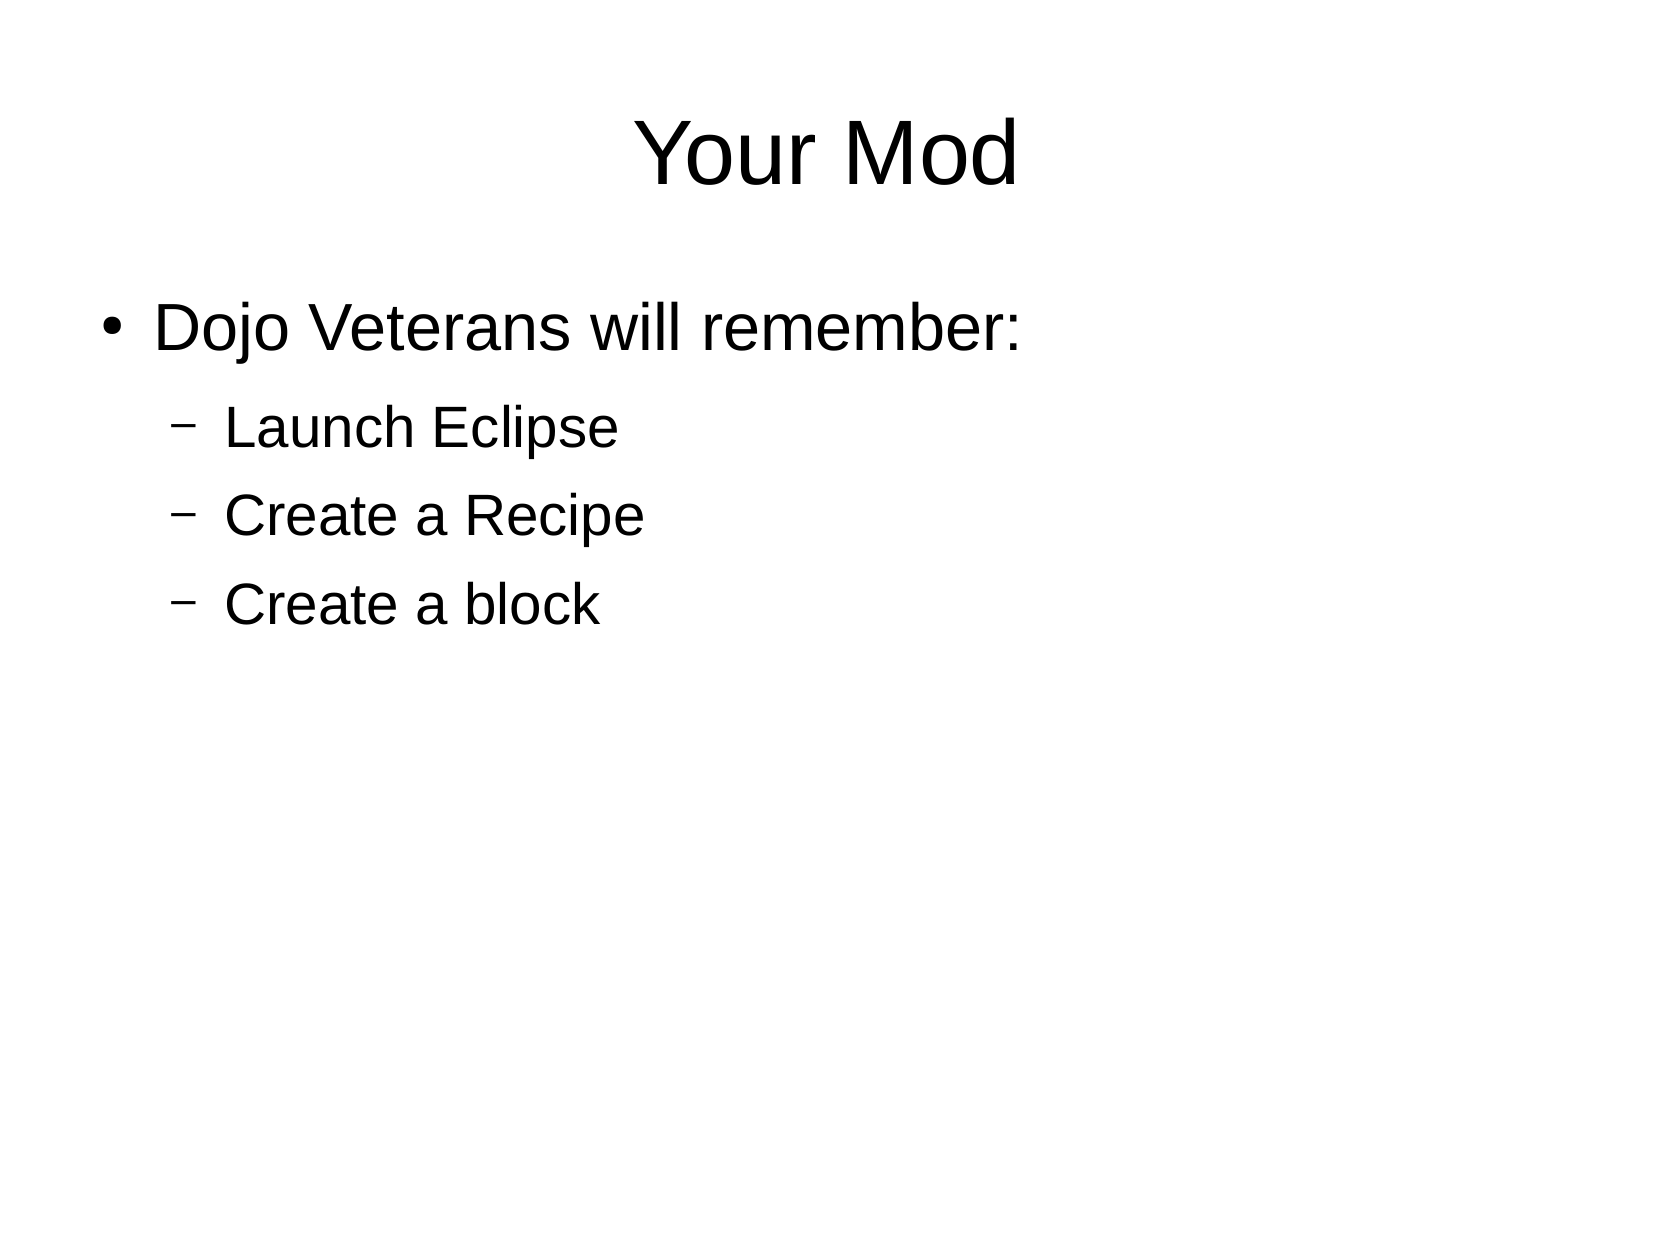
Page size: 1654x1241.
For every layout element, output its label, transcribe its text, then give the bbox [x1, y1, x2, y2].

title Your Mod [82, 49, 1571, 257]
list Dojo Veterans will remember: Launch Eclipse Create a Recipe Create a block [82, 290, 1538, 1010]
